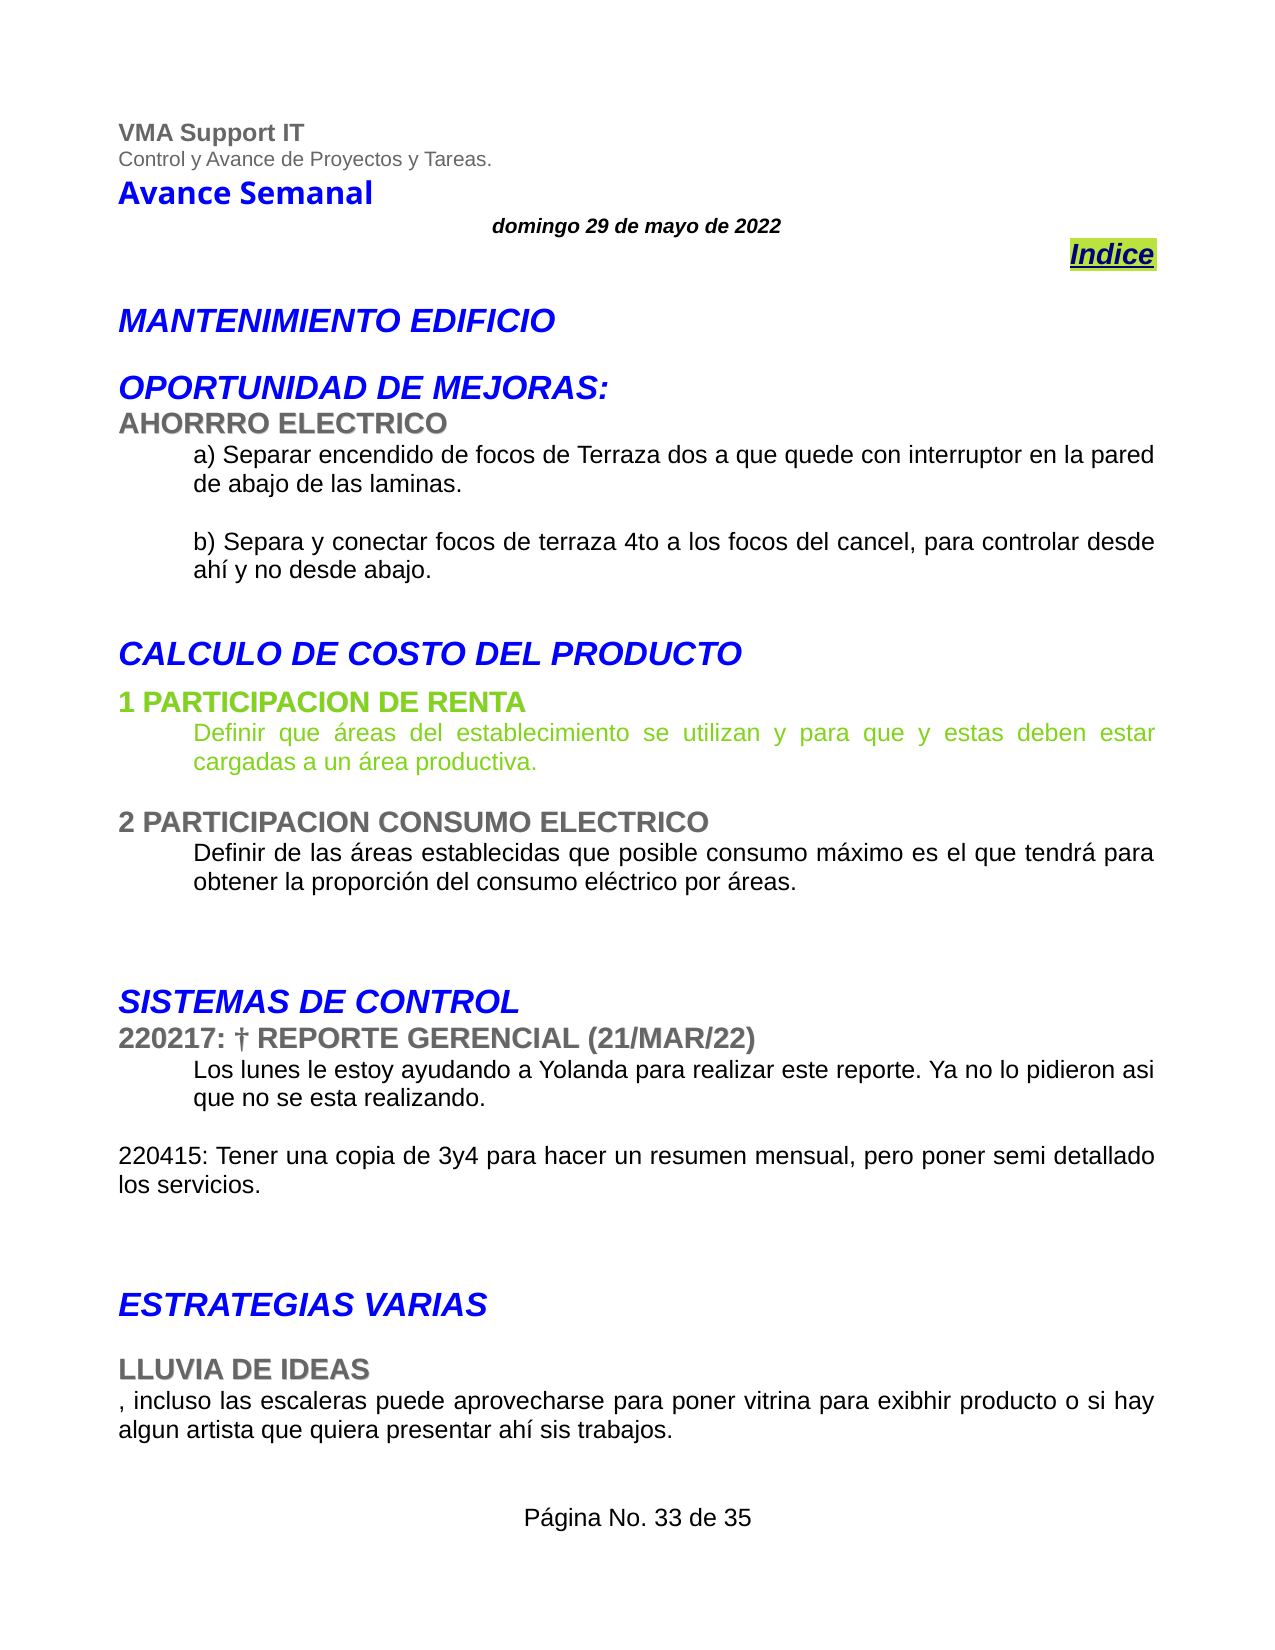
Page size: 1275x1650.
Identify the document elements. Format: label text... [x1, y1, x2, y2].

subtitle 1 PARTICIPACION DE RENTA [118, 685, 1157, 718]
subtitle ESTRATEGIAS VARIAS [118, 1285, 1157, 1323]
subtitle 2 PARTICIPACION CONSUMO ELECTRICO [118, 805, 1157, 838]
subtitle AHORRRO ELECTRICO [118, 406, 1157, 440]
text Los lunes le estoy ayudando a Yolanda para realizar este reporte. Ya no lo pidieron asi que no se esta realizando. [193, 1055, 1157, 1112]
subtitle 220217: † REPORTE GERENCIAL (21/MAR/22) [118, 1021, 1157, 1055]
text a) Separar encendido de focos de Terraza dos a que quede con interruptor en la pared de abajo de las laminas. [193, 440, 1157, 498]
subtitle LLUVIA DE IDEAS [118, 1352, 1157, 1386]
text Definir de las áreas establecidas que posible consumo máximo es el que tendrá para obtener la proporción del consumo eléctrico por áreas. [193, 838, 1157, 896]
subtitle CALCULO DE COSTO DEL PRODUCTO [118, 633, 1157, 672]
text 220415: Tener una copia de 3y4 para hacer un resumen mensual, pero poner semi detallado los servicios. [118, 1141, 1157, 1198]
subtitle SISTEMAS DE CONTROL [118, 982, 1157, 1021]
text Definir que áreas del establecimiento se utilizan y para que y estas deben estar cargadas a un área productiva. [193, 718, 1157, 776]
text , incluso las escaleras puede aprovecharse para poner vitrina para exibhir producto o si hay algun artista que quiera presentar ahí sis trabajos. [118, 1386, 1157, 1443]
subtitle MANTENIMIENTO EDIFICIO [118, 300, 1157, 339]
text b) Separa y conectar focos de terraza 4to a los focos del cancel, para controlar desde ahí y no desde abajo. [193, 526, 1157, 584]
subtitle OPORTUNIDAD DE MEJORAS: [118, 368, 1157, 406]
